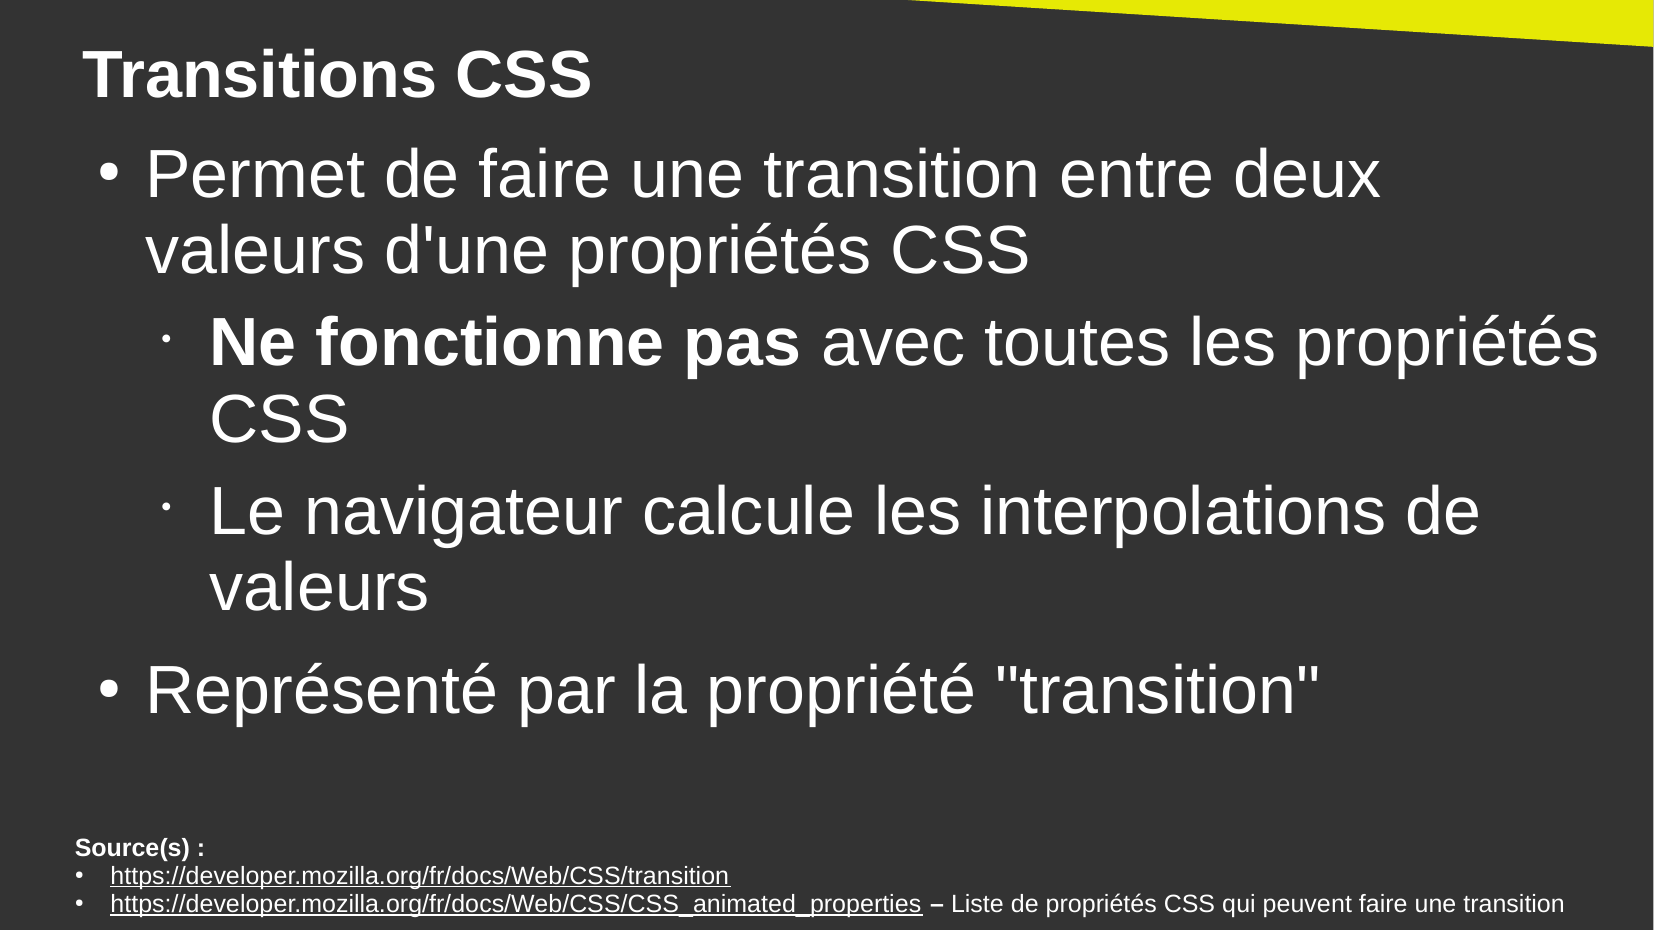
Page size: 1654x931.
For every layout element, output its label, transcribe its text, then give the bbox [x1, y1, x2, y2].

list Permet de faire une transition entre deux valeurs d'une propriétés CSS Ne fonctionne pas avec toutes les propriétés CSS Le navigateur calcule les interpolations de valeurs Représenté par la propriété "transition" [80, 135, 1620, 733]
title Transitions CSS [82, 37, 1571, 114]
text_box Source(s) : https://developer.mozilla.org/fr/docs/Web/CSS/transition https://developer.mozilla.org/fr/docs/Web/CSS/CSS_animated_properties – Liste de propriétés CSS qui peuvent faire une transition [60, 826, 1583, 931]
text_box [907, 0, 1654, 47]
